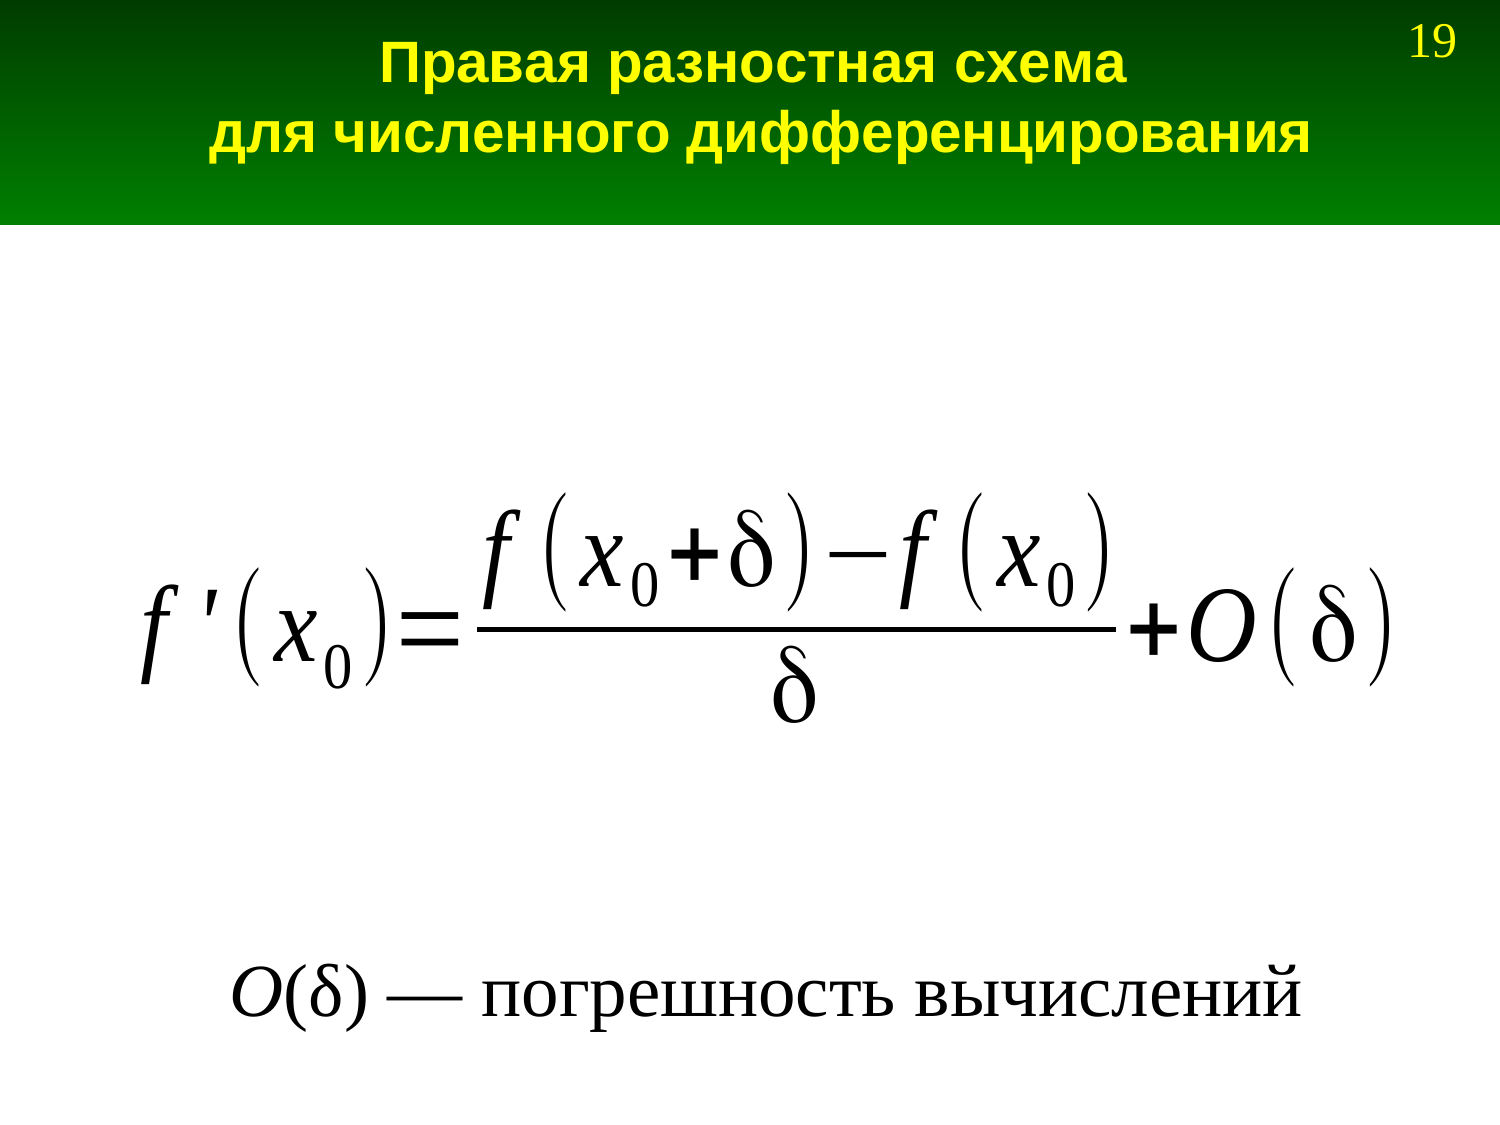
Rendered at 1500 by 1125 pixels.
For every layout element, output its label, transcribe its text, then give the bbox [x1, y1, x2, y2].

title Правая разностная схема для численного дифференцирования [123, 0, 1399, 188]
text_box O(δ) — погрешность вычислений [214, 934, 1321, 1040]
chart [115, 484, 1419, 728]
